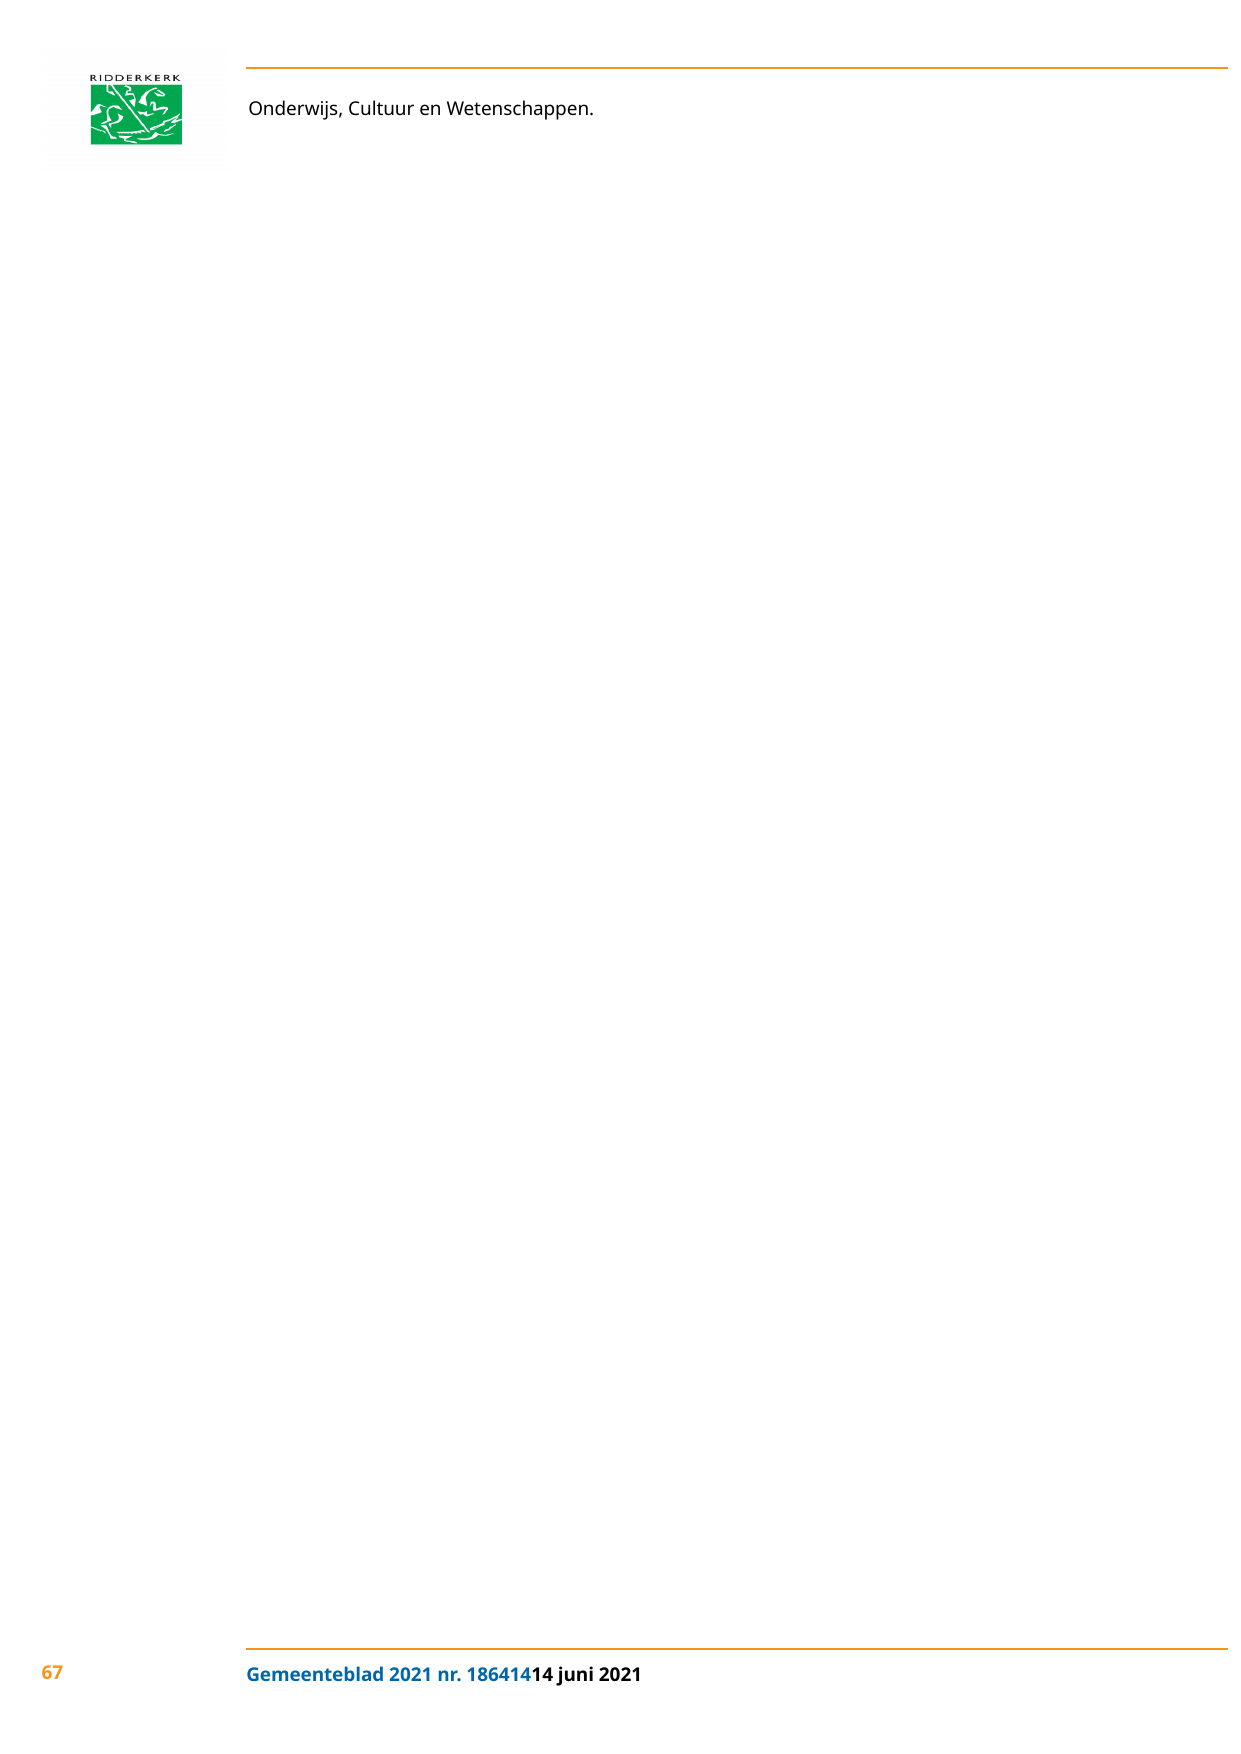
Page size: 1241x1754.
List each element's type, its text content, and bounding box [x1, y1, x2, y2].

picture [41, 47, 231, 172]
text Onderwijs, Cultuur en Wetenschappen. [248, 95, 1152, 121]
